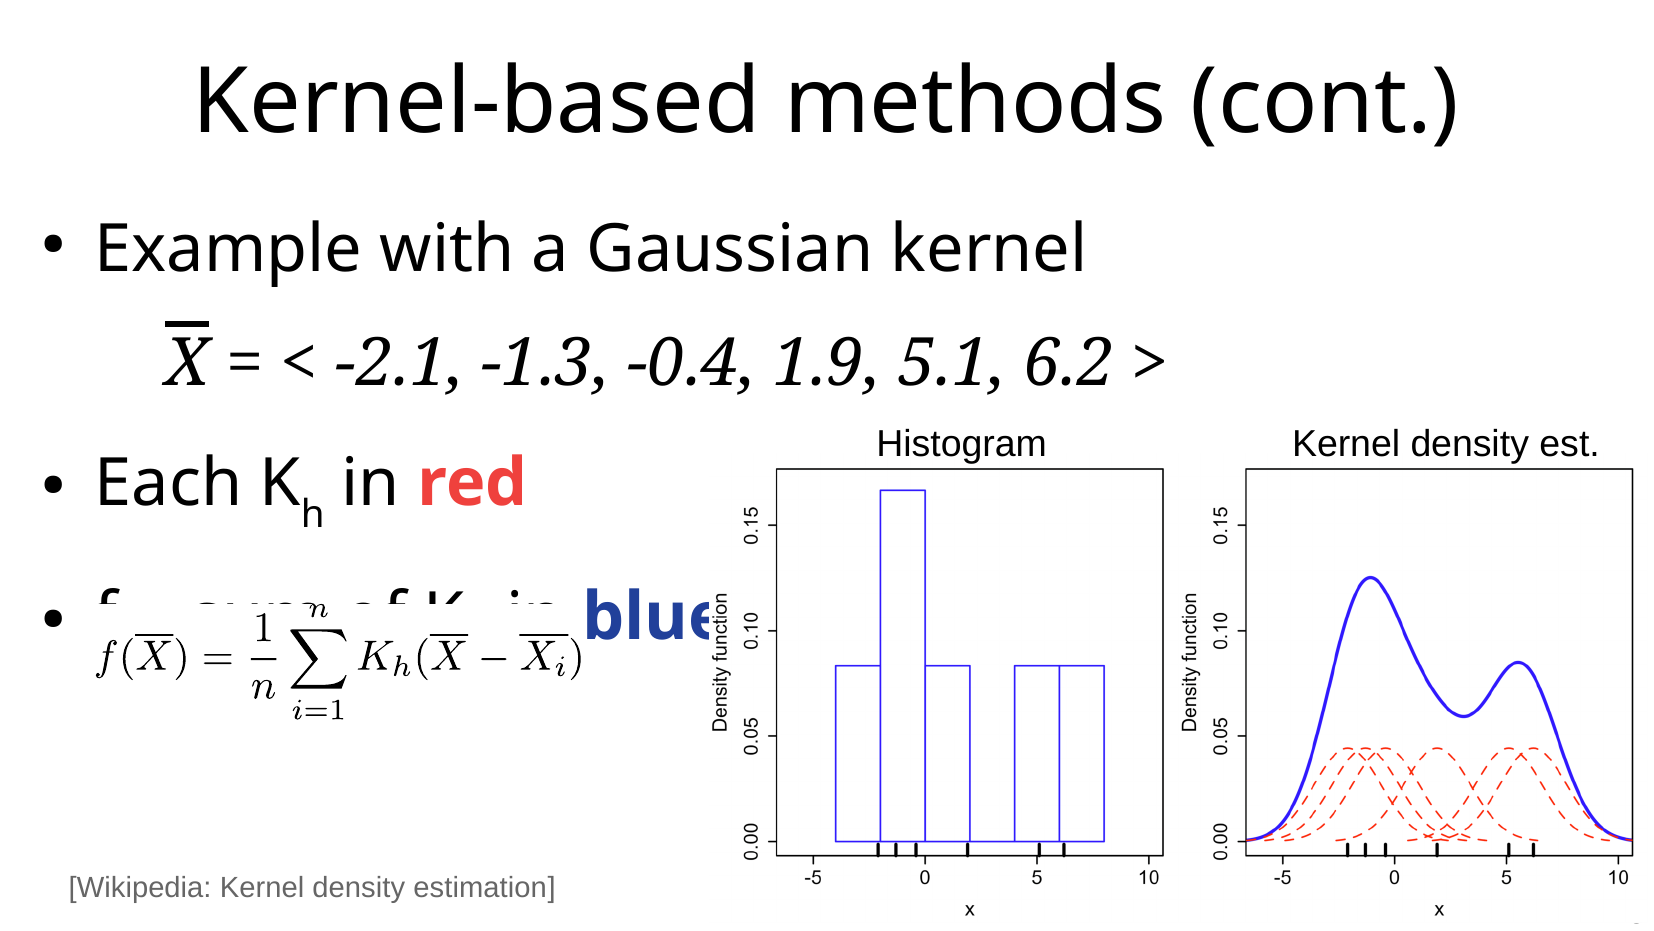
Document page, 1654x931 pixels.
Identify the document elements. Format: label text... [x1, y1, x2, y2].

title Kernel-based methods (cont.) [82, 1, 1571, 192]
text_box Histogram [784, 415, 1140, 473]
text_box [93, 603, 585, 720]
picture [709, 453, 1648, 923]
list Example with a Gaussian kernel X = < -2.1, -1.3, -0.4, 1.9, 5.1, 6.2 > Each Kh in red f = sum of Kh in blue [23, 199, 1512, 740]
text_box Kernel density est. [1268, 415, 1624, 473]
text_box [Wikipedia: Kernel density estimation] [53, 863, 709, 921]
